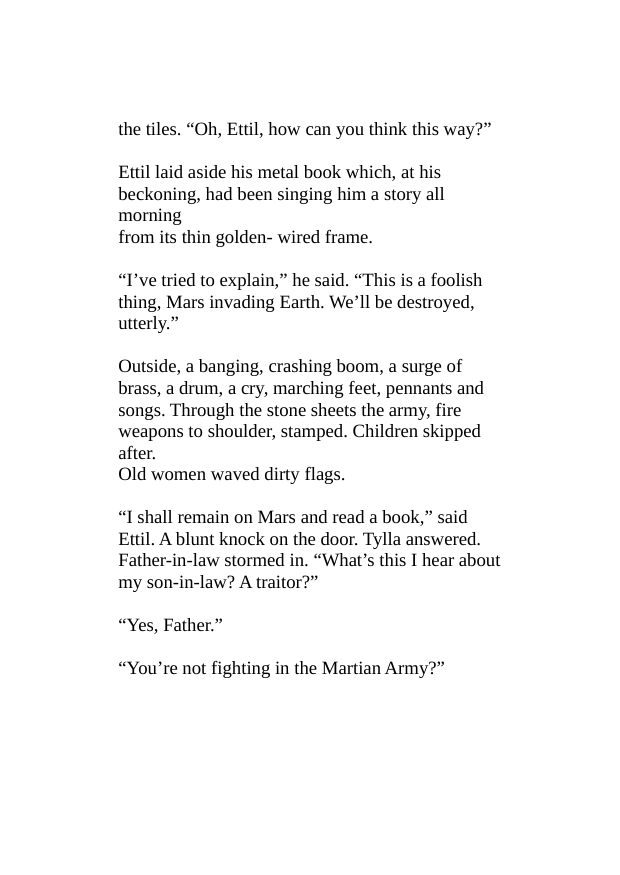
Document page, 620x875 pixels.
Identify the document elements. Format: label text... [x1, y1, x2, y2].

text the tiles. “Oh, Ettil, how can you think this way?” Ettil laid aside his metal book which, at his beckoning, had been singing him a story all morning from its thin golden- wired frame. “I’ve tried to explain,” he said. “This is a foolish thing, Mars invading Earth. We’ll be destroyed, utterly.” Outside, a banging, crashing boom, a surge of brass, a drum, a cry, marching feet, pennants and songs. Through the stone sheets the army, fire weapons to shoulder, stamped. Children skipped after. Old women waved dirty flags. “I shall remain on Mars and read a book,” said Ettil. A blunt knock on the door. Tylla answered. Father-in-law stormed in. “What’s this I hear about my son-in-law? A traitor?” “Yes, Father.” “You’re not fighting in the Martian Army?” [118, 118, 501, 700]
